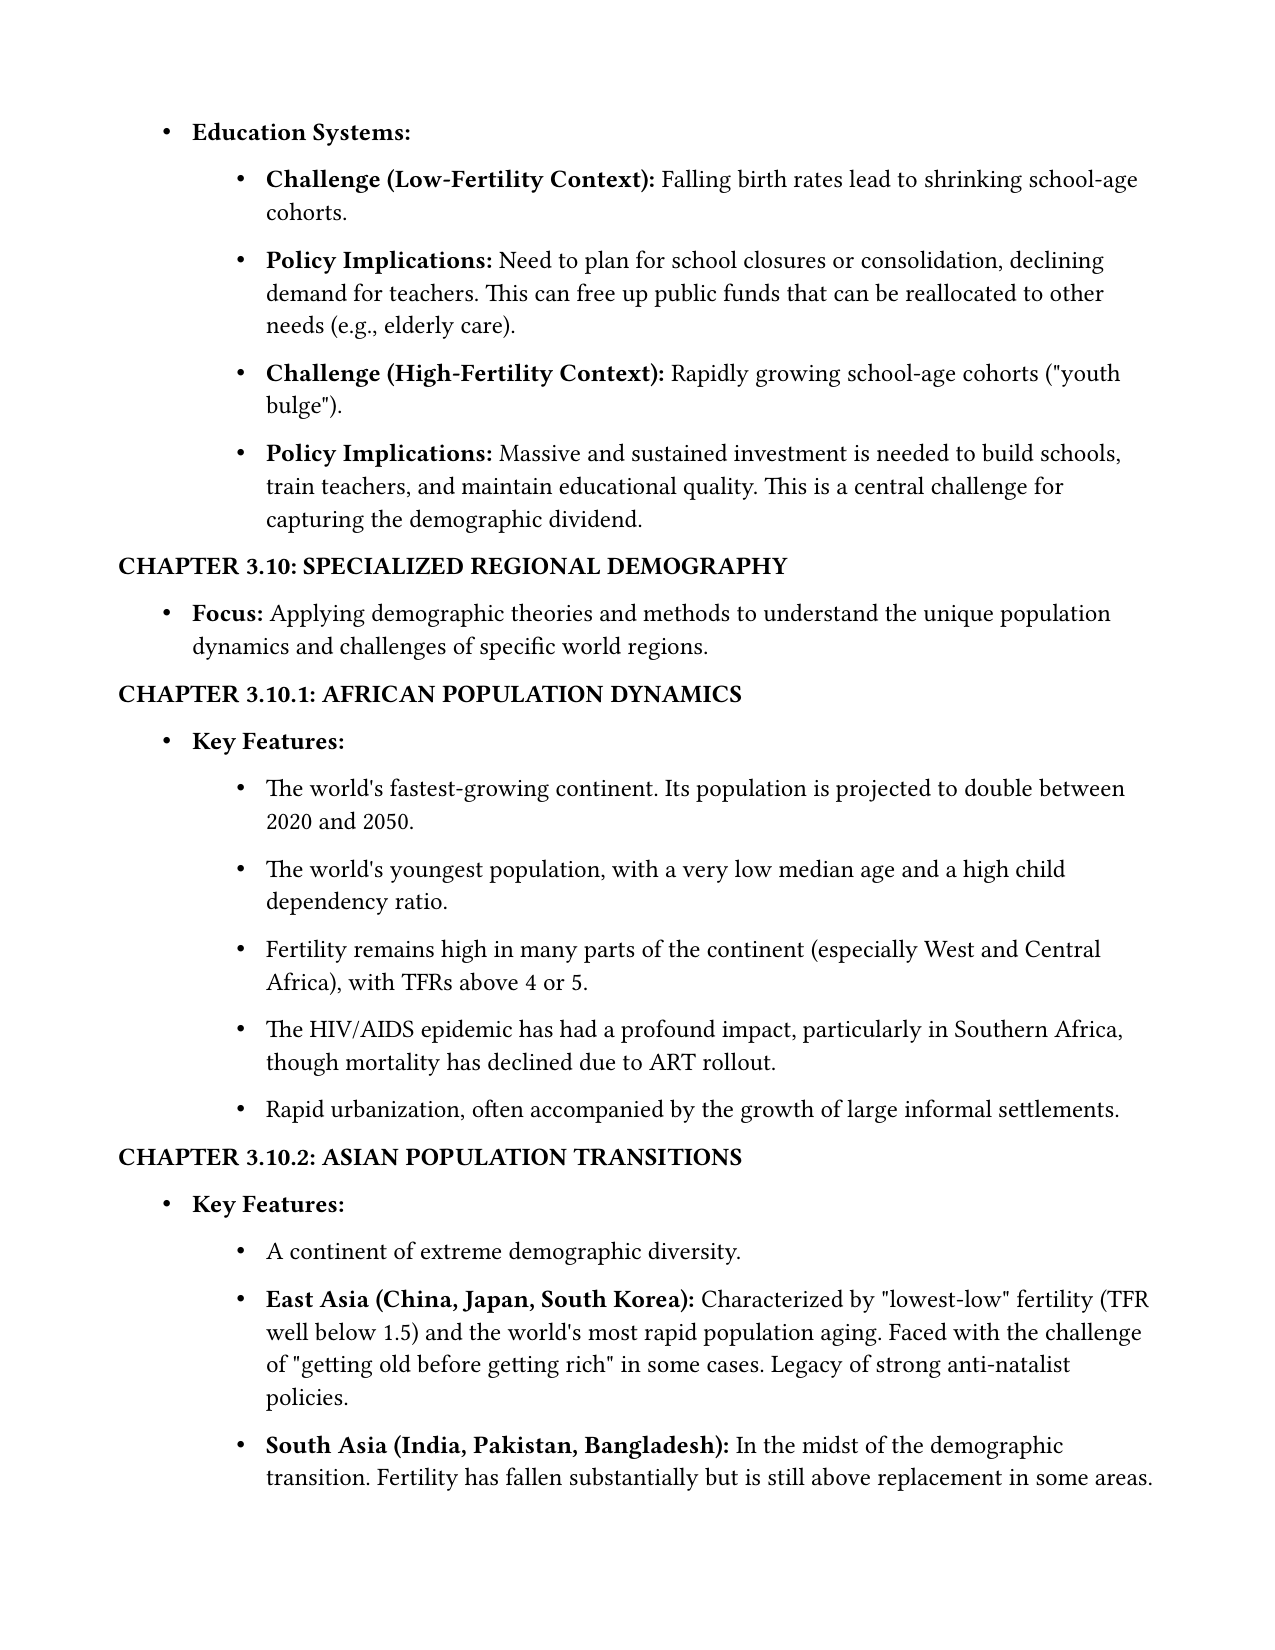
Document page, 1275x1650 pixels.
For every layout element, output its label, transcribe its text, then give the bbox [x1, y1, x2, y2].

list Rapid urbanization, often accompanied by the growth of large informal settlements. [236, 1095, 1157, 1124]
list Fertility remains high in many parts of the continent (especially West and Central Africa), with TFRs above 4 or 5. [236, 935, 1157, 996]
list Education Systems: [162, 118, 1157, 147]
list Challenge (Low-Fertility Context): Falling birth rates lead to shrinking school-age cohorts. [236, 166, 1157, 227]
list Focus: Applying demographic theories and methods to understand the unique population dynamics and challenges of specific world regions. [162, 599, 1157, 661]
list Key Features: [162, 727, 1157, 756]
list Policy Implications: Massive and sustained investment is needed to build schools, train teachers, and maintain educational quality. This is a central challenge for capturing the demographic dividend. [236, 439, 1157, 533]
list Key Features: [162, 1190, 1157, 1218]
list Policy Implications: Need to plan for school closures or consolidation, declining demand for teachers. This can free up public funds that can be reallocated to other needs (e.g., elderly care). [236, 246, 1157, 340]
list The world's youngest population, with a very low median age and a high child dependency ratio. [236, 854, 1157, 916]
list East Asia (China, Japan, South Korea): Characterized by "lowest-low" fertility (TFR well below 1.5) and the world's most rapid population aging. Faced with the challenge of "getting old before getting rich" in some cases. Legacy of strong anti-natalist policies. [236, 1285, 1157, 1412]
text CHAPTER 3.10: SPECIALIZED REGIONAL DEMOGRAPHY [118, 552, 1157, 581]
list South Asia (India, Pakistan, Bangladesh): In the midst of the demographic transition. Fertility has fallen substantially but is still above replacement in some areas. [236, 1431, 1157, 1492]
text CHAPTER 3.10.1: AFRICAN POPULATION DYNAMICS [118, 679, 1157, 708]
list The HIV/AIDS epidemic has had a profound impact, particularly in Southern Africa, though mortality has declined due to ART rollout. [236, 1015, 1157, 1076]
list Challenge (High-Fertility Context): Rapidly growing school-age cohorts ("youth bulge"). [236, 359, 1157, 420]
list A continent of extreme demographic diversity. [236, 1237, 1157, 1266]
list The world's fastest-growing continent. Its population is projected to double between 2020 and 2050. [236, 774, 1157, 836]
text CHAPTER 3.10.2: ASIAN POPULATION TRANSITIONS [118, 1143, 1157, 1171]
